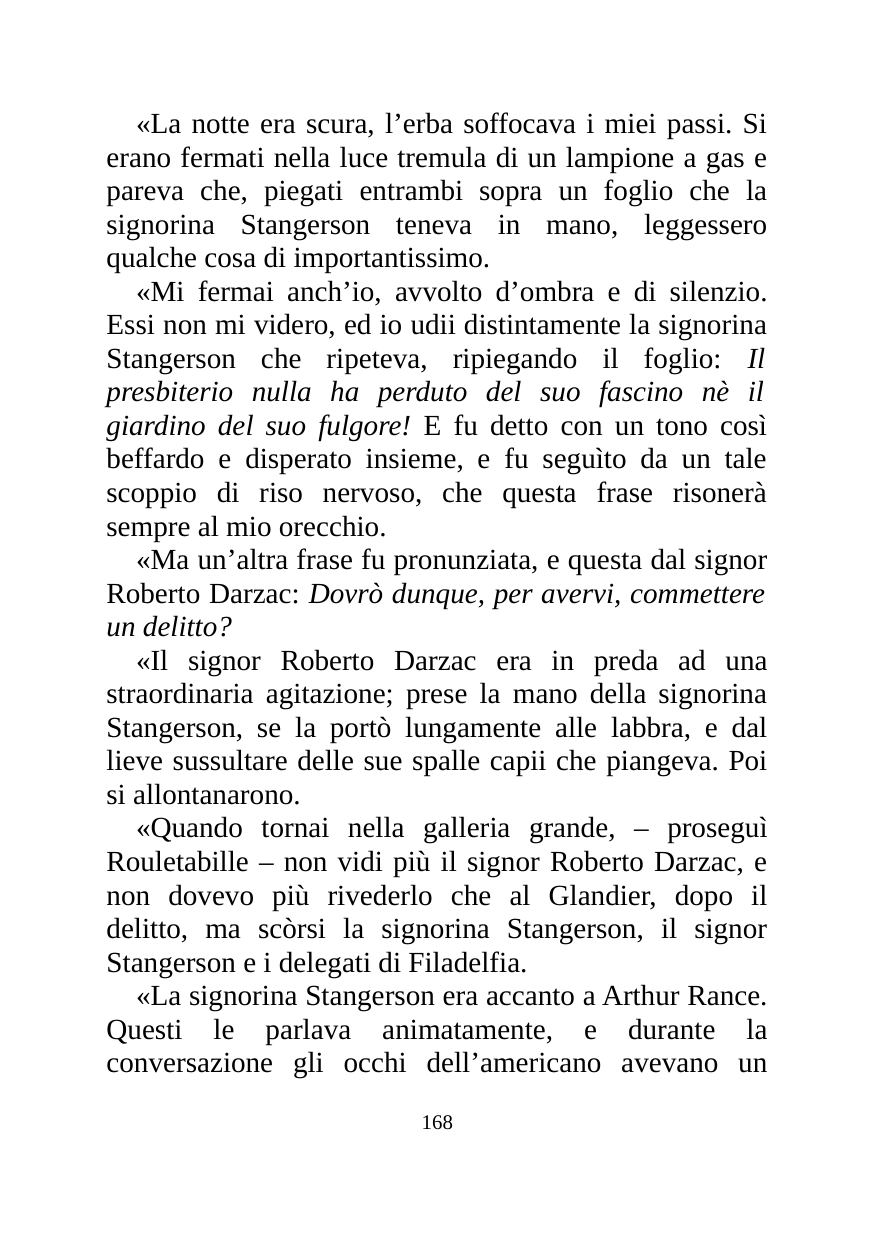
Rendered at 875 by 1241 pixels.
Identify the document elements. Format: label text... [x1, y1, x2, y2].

text «Quando tornai nella galleria grande, – proseguì Rouletabille – non vidi più il signor Roberto Darzac, e non dovevo più rivederlo che al Glandier, dopo il delitto, ma scòrsi la signorina Stangerson, il signor Stangerson e i delegati di Filadelfia. [106, 811, 768, 978]
text «Mi fermai anch’io, avvolto d’ombra e di silenzio. Essi non mi videro, ed io udii distintamente la signorina Stangerson che ripeteva, ripiegando il foglio: Il presbiterio nulla ha perduto del suo fascino nè il giardino del suo fulgore! E fu detto con un tono così beffardo e disperato insieme, e fu seguìto da un tale scoppio di riso nervoso, che questa frase risonerà sempre al mio orecchio. [106, 274, 768, 542]
text «Ma un’altra frase fu pronunziata, e questa dal signor Roberto Darzac: Dovrò dunque, per avervi, commettere un delitto? [106, 542, 768, 643]
text «Il signor Roberto Darzac era in preda ad una straordinaria agitazione; prese la mano della signorina Stangerson, se la portò lungamente alle labbra, e dal lieve sussultare delle sue spalle capii che piangeva. Poi si allontanarono. [106, 643, 768, 811]
text «La notte era scura, l’erba soffocava i miei passi. Si erano fermati nella luce tremula di un lampione a gas e pareva che, piegati entrambi sopra un foglio che la signorina Stangerson teneva in mano, leggessero qualche cosa di importantissimo. [106, 106, 768, 274]
text «La signorina Stangerson era accanto a Arthur Rance. Questi le parlava animatamente, e durante la conversazione gli occhi dell’americano avevano un [106, 978, 768, 1079]
